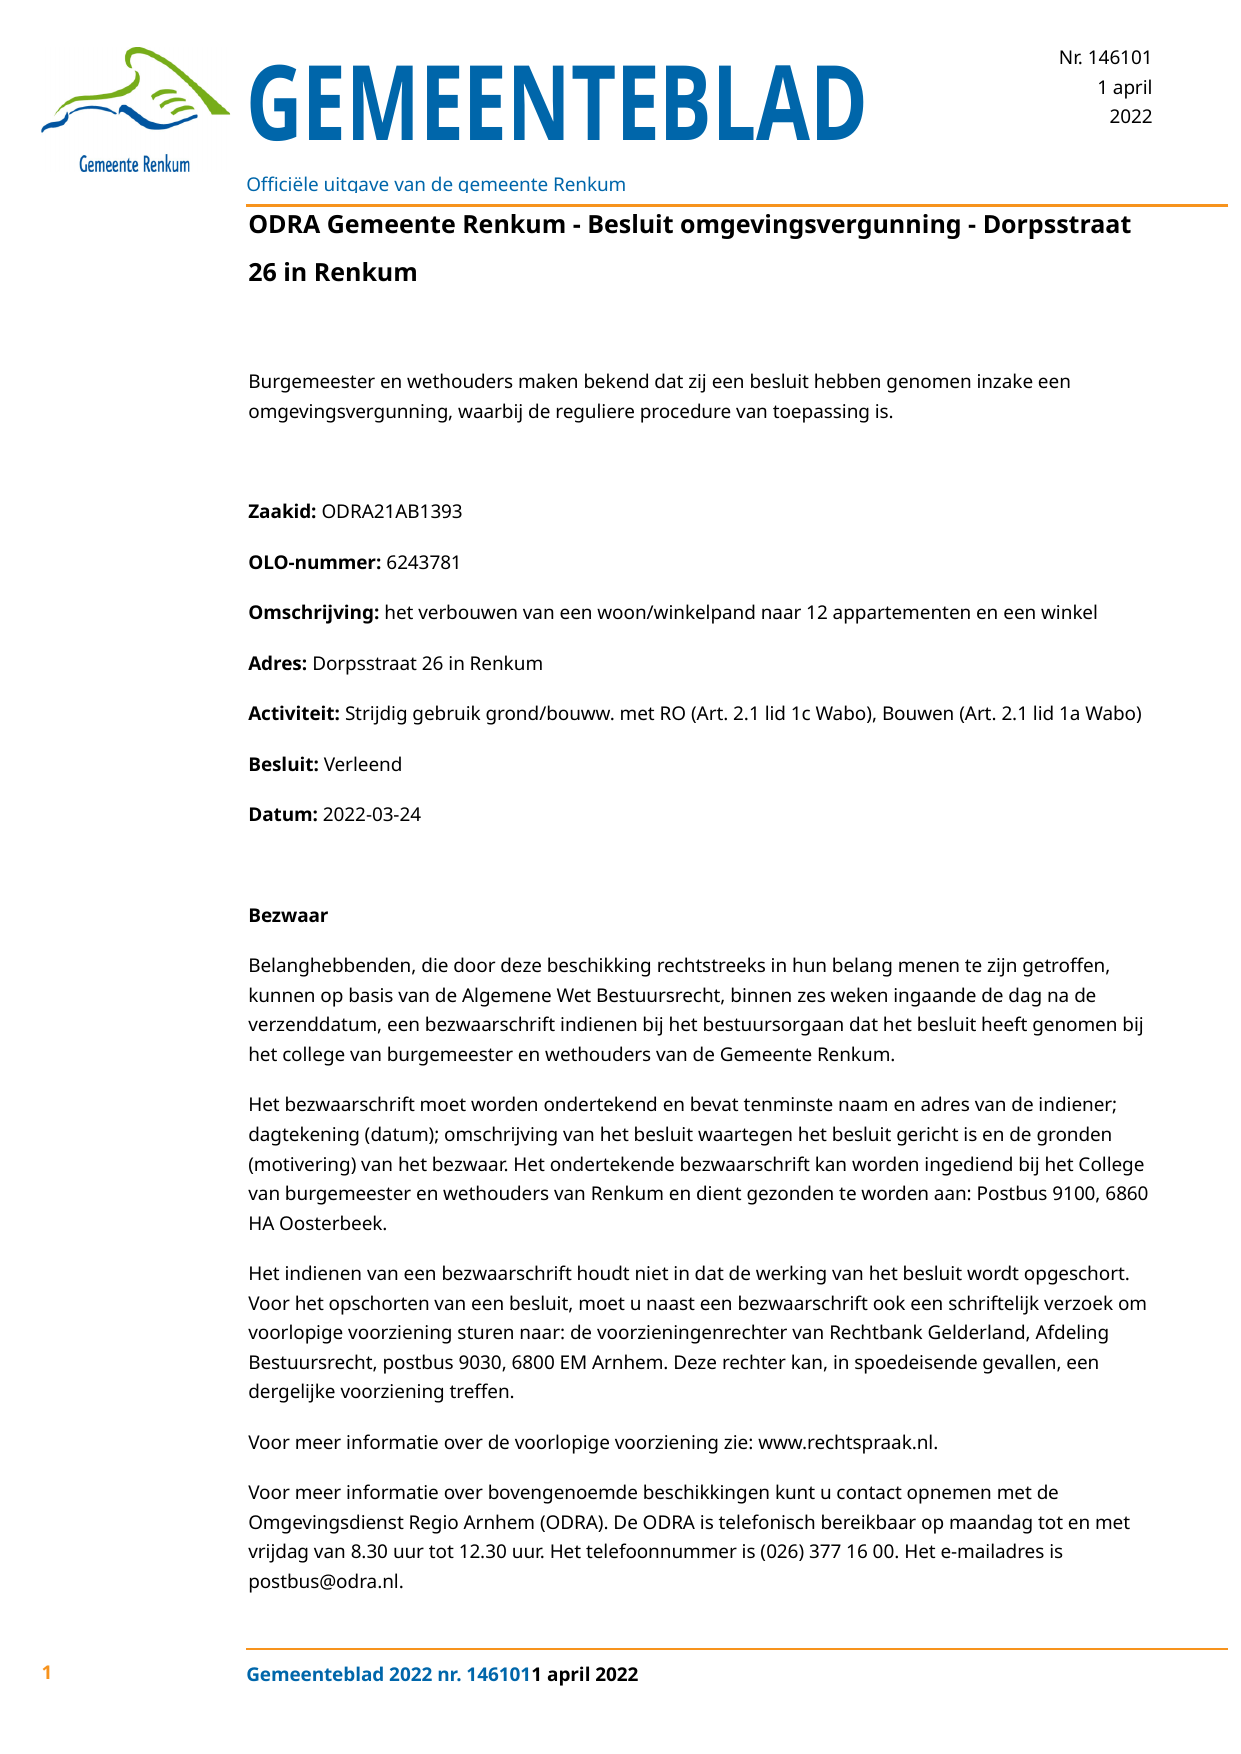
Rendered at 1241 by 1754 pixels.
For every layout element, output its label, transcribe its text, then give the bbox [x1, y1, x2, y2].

text OLO-nummer: 6243781 [248, 549, 1152, 575]
text Voor meer informatie over de voorlopige voorziening zie: www.rechtspraak.nl. [248, 1429, 1152, 1455]
text Zaakid: ODRA21AB1393 [248, 499, 1152, 524]
text Burgemeester en wethouders maken bekend dat zij een besluit hebben genomen inzake een omgevingsvergunning, waarbij de reguliere procedure van toepassing is. [248, 368, 1152, 424]
text Bezwaar [248, 902, 1152, 928]
text ODRA Gemeente Renkum - Besluit omgevingsvergunning - Dorpsstraat 26 in Renkum [248, 207, 1152, 288]
text Datum: 2022-03-24 [248, 801, 1152, 827]
picture [41, 47, 231, 172]
text Voor meer informatie over bovengenoemde beschikkingen kunt u contact opnemen met de Omgevingsdienst Regio Arnhem (ODRA). De ODRA is telefonisch bereikbaar op maandag tot en met vrijdag van 8.30 uur tot 12.30 uur. Het telefoonnummer is (026) 377 16 00. Het e-mailadres is postbus@odra.nl. [248, 1479, 1152, 1594]
text Besluit: Verleend [248, 751, 1152, 777]
text Het bezwaarschrift moet worden ondertekend en bevat tenminste naam en adres van de indiener; dagtekening (datum); omschrijving van het besluit waartegen het besluit gericht is en de gronden (motivering) van het bezwaar. Het ondertekende bezwaarschrift kan worden ingediend bij het College van burgemeester en wethouders van Renkum en dient gezonden te worden aan: Postbus 9100, 6860 HA Oosterbeek. [248, 1092, 1152, 1236]
text Activiteit: Strijdig gebruik grond/bouww. met RO (Art. 2.1 lid 1c Wabo), Bouwen (Art. 2.1 lid 1a Wabo) [248, 700, 1152, 726]
text Het indienen van een bezwaarschrift houdt niet in dat de werking van het besluit wordt opgeschort. Voor het opschorten van een besluit, moet u naast een bezwaarschrift ook een schriftelijk verzoek om voorlopige voorziening sturen naar: de voorzieningenrechter van Rechtbank Gelderland, Afdeling Bestuursrecht, postbus 9030, 6800 EM Arnhem. Deze rechter kan, in spoedeisende gevallen, een dergelijke voorziening treffen. [248, 1260, 1152, 1404]
text Adres: Dorpsstraat 26 in Renkum [248, 650, 1152, 676]
text Omschrijving: het verbouwen van een woon/winkelpand naar 12 appartementen en een winkel [248, 599, 1152, 625]
text Belanghebbenden, die door deze beschikking rechtstreeks in hun belang menen te zijn getroffen, kunnen op basis van de Algemene Wet Bestuursrecht, binnen zes weken ingaande de dag na de verzenddatum, een bezwaarschrift indienen bij het bestuursorgaan dat het besluit heeft genomen bij het college van burgemeester en wethouders van de Gemeente Renkum. [248, 952, 1152, 1067]
